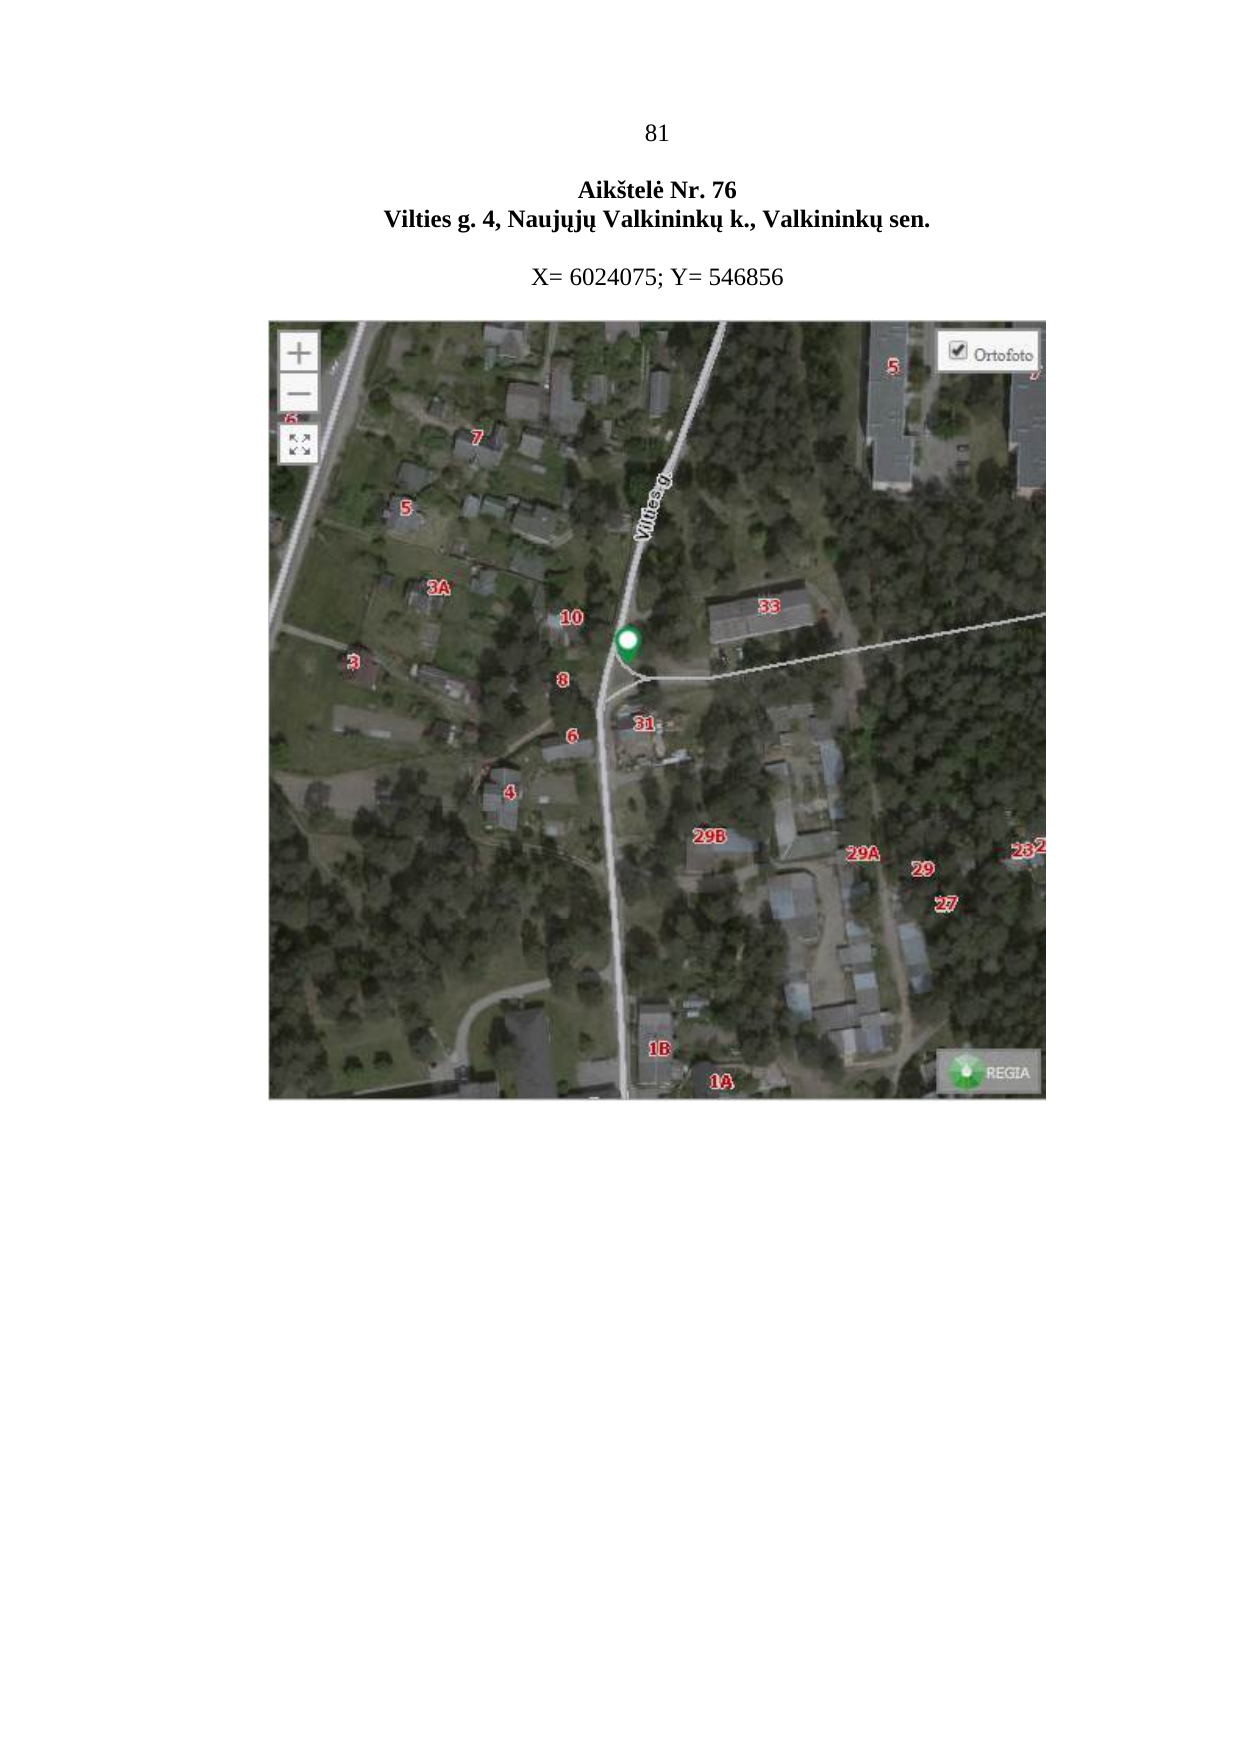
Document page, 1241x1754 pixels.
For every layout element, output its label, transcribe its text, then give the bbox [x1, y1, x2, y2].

text Aikštelė Nr. 76 [133, 176, 1181, 204]
text X= 6024075; Y= 546856 [133, 262, 1181, 291]
text Vilties g. 4, Naujųjų Valkininkų k., Valkininkų sen. [133, 204, 1181, 233]
